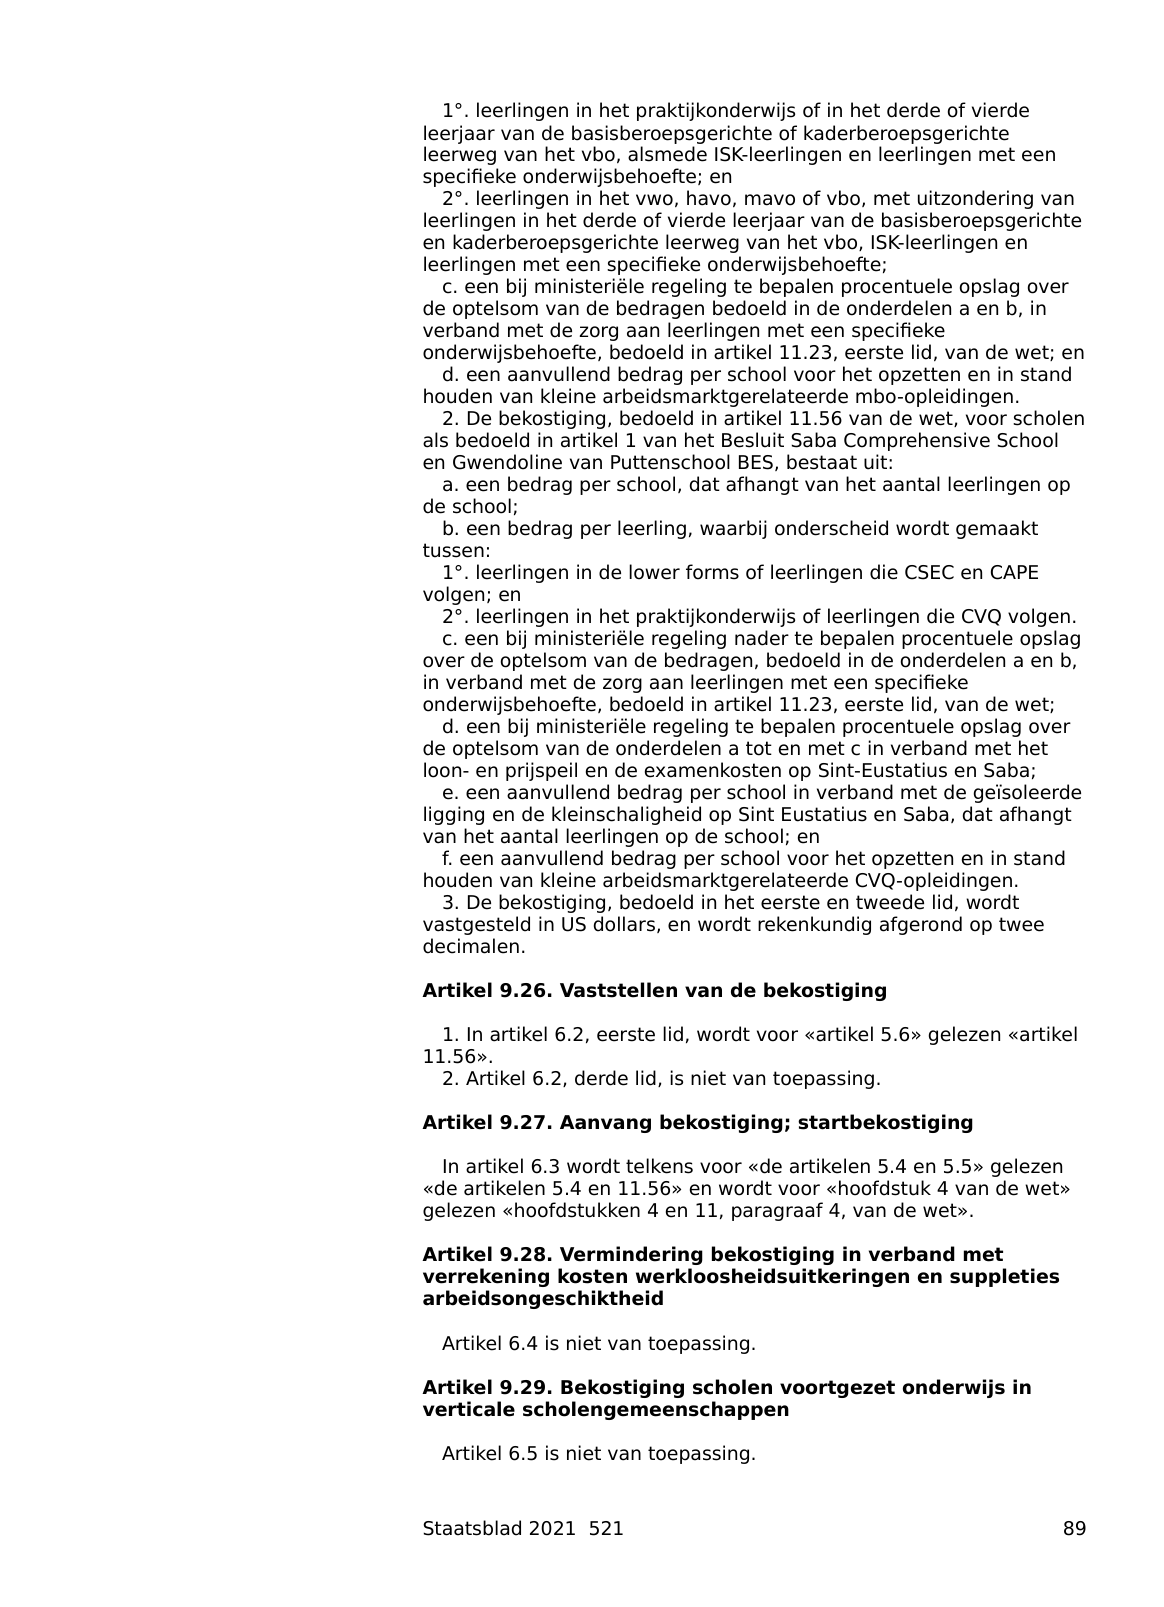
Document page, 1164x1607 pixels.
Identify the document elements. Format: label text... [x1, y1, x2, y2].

text d. een bij ministeriële regeling te bepalen procentuele opslag over de optelsom van de onderdelen a tot en met c in verband met het loon- en prijspeil en de examenkosten op Sint-Eustatius en Saba; [422, 716, 1087, 782]
text f. een aanvullend bedrag per school voor het opzetten en in stand houden van kleine arbeidsmarktgerelateerde CVQ-opleidingen. [422, 848, 1087, 892]
text c. een bij ministeriële regeling nader te bepalen procentuele opslag over de optelsom van de bedragen, bedoeld in de onderdelen a en b, in verband met de zorg aan leerlingen met een specifieke onderwijsbehoefte, bedoeld in artikel 11.23, eerste lid, van de wet; [422, 628, 1087, 716]
text 1. In artikel 6.2, eerste lid, wordt voor «artikel 5.6» gelezen «artikel 11.56». [422, 1024, 1087, 1068]
text 1°. leerlingen in de lower forms of leerlingen die CSEC en CAPE volgen; en [422, 562, 1087, 606]
subtitle Artikel 9.26. Vaststellen van de bekostiging [422, 980, 1087, 1002]
text d. een aanvullend bedrag per school voor het opzetten en in stand houden van kleine arbeidsmarktgerelateerde mbo-opleidingen. [422, 364, 1087, 408]
text e. een aanvullend bedrag per school in verband met de geïsoleerde ligging en de kleinschaligheid op Sint Eustatius en Saba, dat afhangt van het aantal leerlingen op de school; en [422, 782, 1087, 848]
text b. een bedrag per leerling, waarbij onderscheid wordt gemaakt tussen: [422, 518, 1087, 562]
subtitle Artikel 9.29. Bekostiging scholen voortgezet onderwijs in verticale scholengemeenschappen [422, 1377, 1087, 1421]
subtitle Artikel 9.27. Aanvang bekostiging; startbekostiging [422, 1112, 1087, 1134]
text Artikel 6.4 is niet van toepassing. [422, 1332, 1087, 1354]
text Artikel 6.5 is niet van toepassing. [422, 1443, 1087, 1465]
subtitle Artikel 9.28. Vermindering bekostiging in verband met verrekening kosten werkloosheidsuitkeringen en suppleties arbeidsongeschiktheid [422, 1244, 1087, 1310]
text 2. Artikel 6.2, derde lid, is niet van toepassing. [422, 1068, 1087, 1090]
text 1°. leerlingen in het praktijkonderwijs of in het derde of vierde leerjaar van de basisberoepsgerichte of kaderberoepsgerichte leerweg van het vbo, alsmede ISK-leerlingen en leerlingen met een specifieke onderwijsbehoefte; en [422, 100, 1087, 188]
text c. een bij ministeriële regeling te bepalen procentuele opslag over de optelsom van de bedragen bedoeld in de onderdelen a en b, in verband met de zorg aan leerlingen met een specifieke onderwijsbehoefte, bedoeld in artikel 11.23, eerste lid, van de wet; en [422, 276, 1087, 364]
text 2°. leerlingen in het praktijkonderwijs of leerlingen die CVQ volgen. [422, 606, 1087, 628]
text 2°. leerlingen in het vwo, havo, mavo of vbo, met uitzondering van leerlingen in het derde of vierde leerjaar van de basisberoepsgerichte en kaderberoepsgerichte leerweg van het vbo, ISK-leerlingen en leerlingen met een specifieke onderwijsbehoefte; [422, 188, 1087, 276]
text a. een bedrag per school, dat afhangt van het aantal leerlingen op de school; [422, 474, 1087, 518]
text 2. De bekostiging, bedoeld in artikel 11.56 van de wet, voor scholen als bedoeld in artikel 1 van het Besluit Saba Comprehensive School en Gwendoline van Puttenschool BES, bestaat uit: [422, 408, 1087, 474]
text 3. De bekostiging, bedoeld in het eerste en tweede lid, wordt vastgesteld in US dollars, en wordt rekenkundig afgerond op twee decimalen. [422, 892, 1087, 958]
text In artikel 6.3 wordt telkens voor «de artikelen 5.4 en 5.5» gelezen «de artikelen 5.4 en 11.56» en wordt voor «hoofdstuk 4 van de wet» gelezen «hoofdstukken 4 en 11, paragraaf 4, van de wet». [422, 1156, 1087, 1222]
